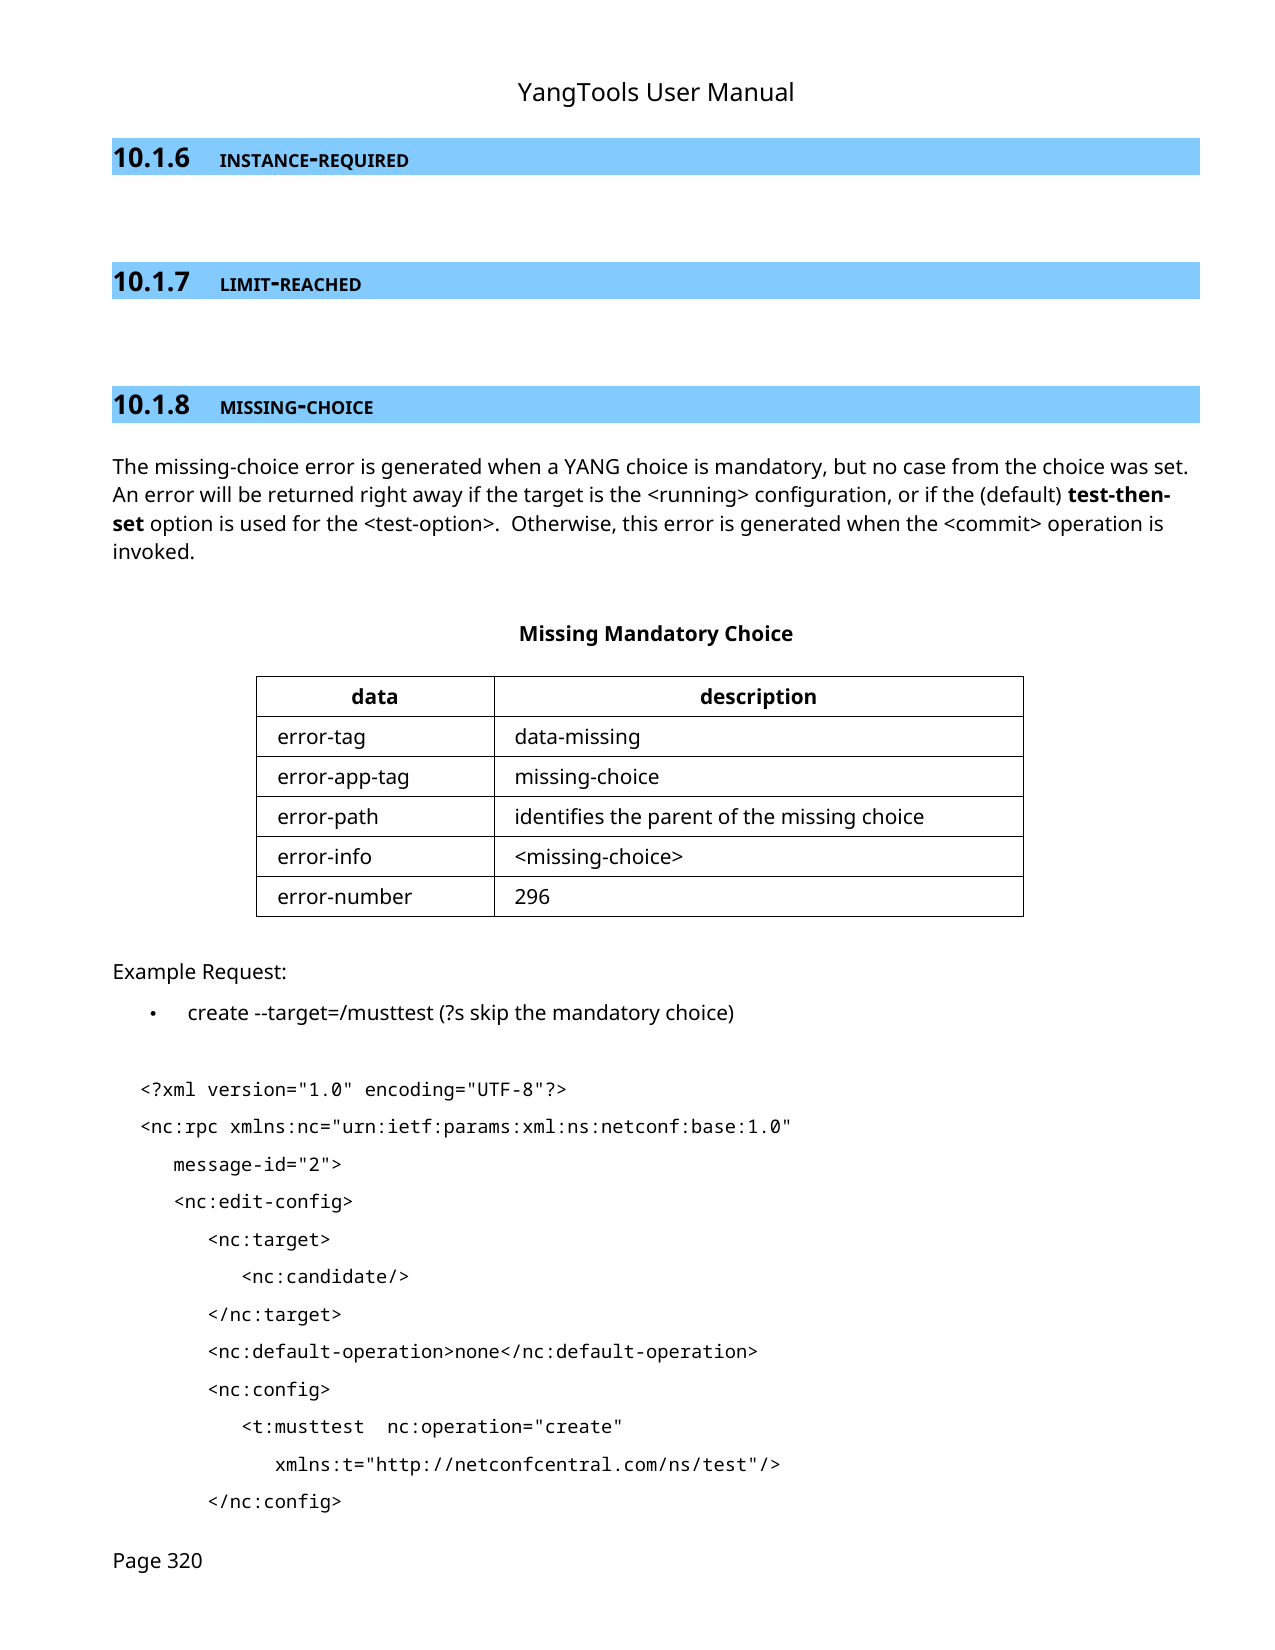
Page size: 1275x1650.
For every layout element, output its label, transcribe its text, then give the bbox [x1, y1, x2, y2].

table_cell error-path [257, 797, 494, 836]
text <t:musttest nc:operation="create" [139, 1414, 1200, 1439]
text <nc:default-operation>none</nc:default-operation> [139, 1339, 1200, 1364]
text <?xml version="1.0" encoding="UTF-8"?> [139, 1076, 1200, 1102]
text The missing-choice error is generated when a YANG choice is mandatory, but no case from the choice was set. An error will be returned right away if the target is the <running> configuration, or if the (default) test-then-set option is used for the <test-option>. Otherwise, this error is generated when the <commit> operation is invoked. [112, 452, 1200, 566]
text <nc:candidate/> [139, 1264, 1200, 1289]
table_cell error-app-tag [257, 757, 494, 796]
table_cell error-tag [257, 717, 494, 756]
text </nc:config> [139, 1489, 1200, 1514]
text <nc:target> [139, 1226, 1200, 1252]
table_cell error-number [257, 877, 494, 916]
table_cell identifies the parent of the missing choice [495, 797, 1023, 836]
text message-id="2"> [139, 1151, 1200, 1177]
list create --target=/musttest (?s skip the mandatory choice) [150, 998, 1200, 1026]
table_header data [257, 677, 494, 716]
text <nc:rpc xmlns:nc="urn:ietf:params:xml:ns:netconf:base:1.0" [139, 1114, 1200, 1139]
table_cell data-missing [495, 717, 1023, 756]
table_cell 296 [495, 877, 1023, 916]
text Example Request: [112, 957, 1200, 985]
text <nc:edit-config> [139, 1189, 1200, 1214]
text </nc:target> [139, 1301, 1200, 1327]
subtitle limit-reached [112, 262, 1200, 299]
subtitle instance-required [112, 138, 1200, 175]
subtitle missing-choice [112, 386, 1200, 423]
table_header description [495, 677, 1023, 716]
text <nc:config> [139, 1376, 1200, 1402]
table_cell <missing-choice> [495, 837, 1023, 876]
table_cell error-info [257, 837, 494, 876]
text xmlns:t="http://netconfcentral.com/ns/test"/> [139, 1451, 1200, 1477]
table_cell missing-choice [495, 757, 1023, 796]
subtitle Missing Mandatory Choice [127, 619, 1185, 647]
